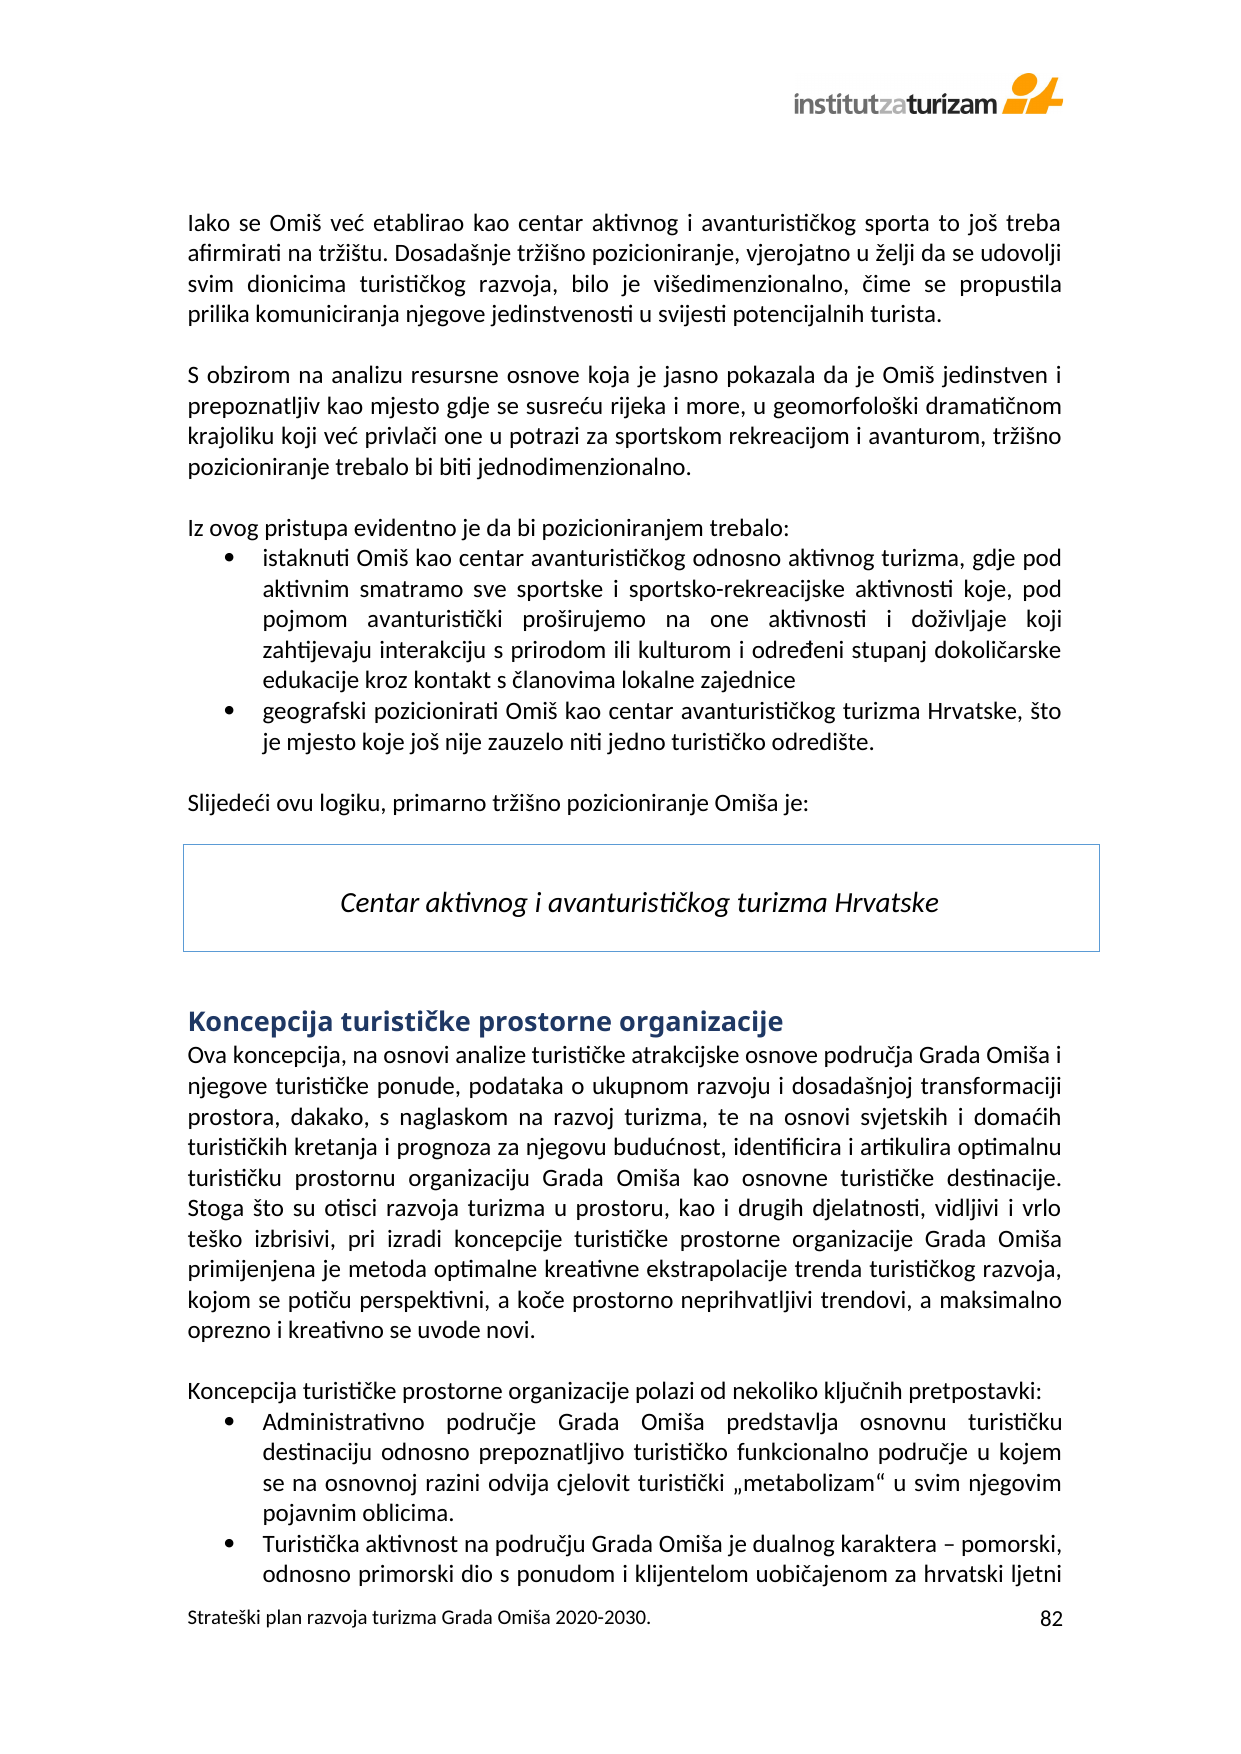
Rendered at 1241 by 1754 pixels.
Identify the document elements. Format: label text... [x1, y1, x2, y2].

text Centar aktivnog i avanturističkog turizma Hrvatske [198, 884, 1084, 919]
list istaknuti Omiš kao centar avanturističkog odnosno aktivnog turizma, gdje pod aktivnim smatramo sve sportske i sportsko-rekreacijske aktivnosti koje, pod pojmom avanturistički proširujemo na one aktivnosti i doživljaje koji zahtijevaju interakciju s prirodom ili kulturom i određeni stupanj dokoličarske edukacije kroz kontakt s članovima lokalne zajednice [225, 542, 1063, 695]
text Slijedeći ovu logiku, primarno tržišno pozicioniranje Omiša je: [187, 787, 1063, 817]
text Ova koncepcija, na osnovi analize turističke atrakcijske osnove područja Grada Omiša i njegove turističke ponude, podataka o ukupnom razvoju i dosadašnjoj transformaciji prostora, dakako, s naglaskom na razvoj turizma, te na osnovi svjetskih i domaćih turističkih kretanja i prognoza za njegovu budućnost, identificira i artikulira optimalnu turističku prostornu organizaciju Grada Omiša kao osnovne turističke destinacije. Stoga što su otisci razvoja turizma u prostoru, kao i drugih djelatnosti, vidljivi i vrlo teško izbrisivi, pri izradi koncepcije turističke prostorne organizacije Grada Omiša primijenjena je metoda optimalne kreativne ekstrapolacije trenda turističkog razvoja, kojom se potiču perspektivni, a koče prostorno neprihvatljivi trendovi, a maksimalno oprezno i kreativno se uvode novi. [187, 1039, 1063, 1345]
list Turistička aktivnost na području Grada Omiša je dualnog karaktera – pomorski, odnosno primorski dio s ponudom i klijentelom uobičajenom za hrvatski ljetni [225, 1528, 1063, 1589]
text Iako se Omiš već etablirao kao centar aktivnog i avanturističkog sporta to još treba afirmirati na tržištu. Dosadašnje tržišno pozicioniranje, vjerojatno u želji da se udovolji svim dionicima turističkog razvoja, bilo je višedimenzionalno, čime se propustila prilika komuniciranja njegove jedinstvenosti u svijesti potencijalnih turista. [187, 207, 1063, 329]
list Administrativno područje Grada Omiša predstavlja osnovnu turističku destinaciju odnosno prepoznatljivo turističko funkcionalno područje u kojem se na osnovnoj razini odvija cjelovit turistički „metabolizam“ u svim njegovim pojavnim oblicima. [225, 1406, 1063, 1528]
text S obzirom na analizu resursne osnove koja je jasno pokazala da je Omiš jedinstven i prepoznatljiv kao mjesto gdje se susreću rijeka i more, u geomorfološki dramatičnom krajoliku koji već privlači one u potrazi za sportskom rekreacijom i avanturom, tržišno pozicioniranje trebalo bi biti jednodimenzionalno. [187, 359, 1063, 481]
text Koncepcija turističke prostorne organizacije polazi od nekoliko ključnih pretpostavki: [187, 1375, 1063, 1406]
list geografski pozicionirati Omiš kao centar avanturističkog turizma Hrvatske, što je mjesto koje još nije zauzelo niti jedno turističko odredište. [225, 695, 1063, 756]
subtitle Koncepcija turističke prostorne organizacije [187, 1003, 1063, 1039]
text Iz ovog pristupa evidentno je da bi pozicioniranjem trebalo: [187, 512, 1063, 542]
